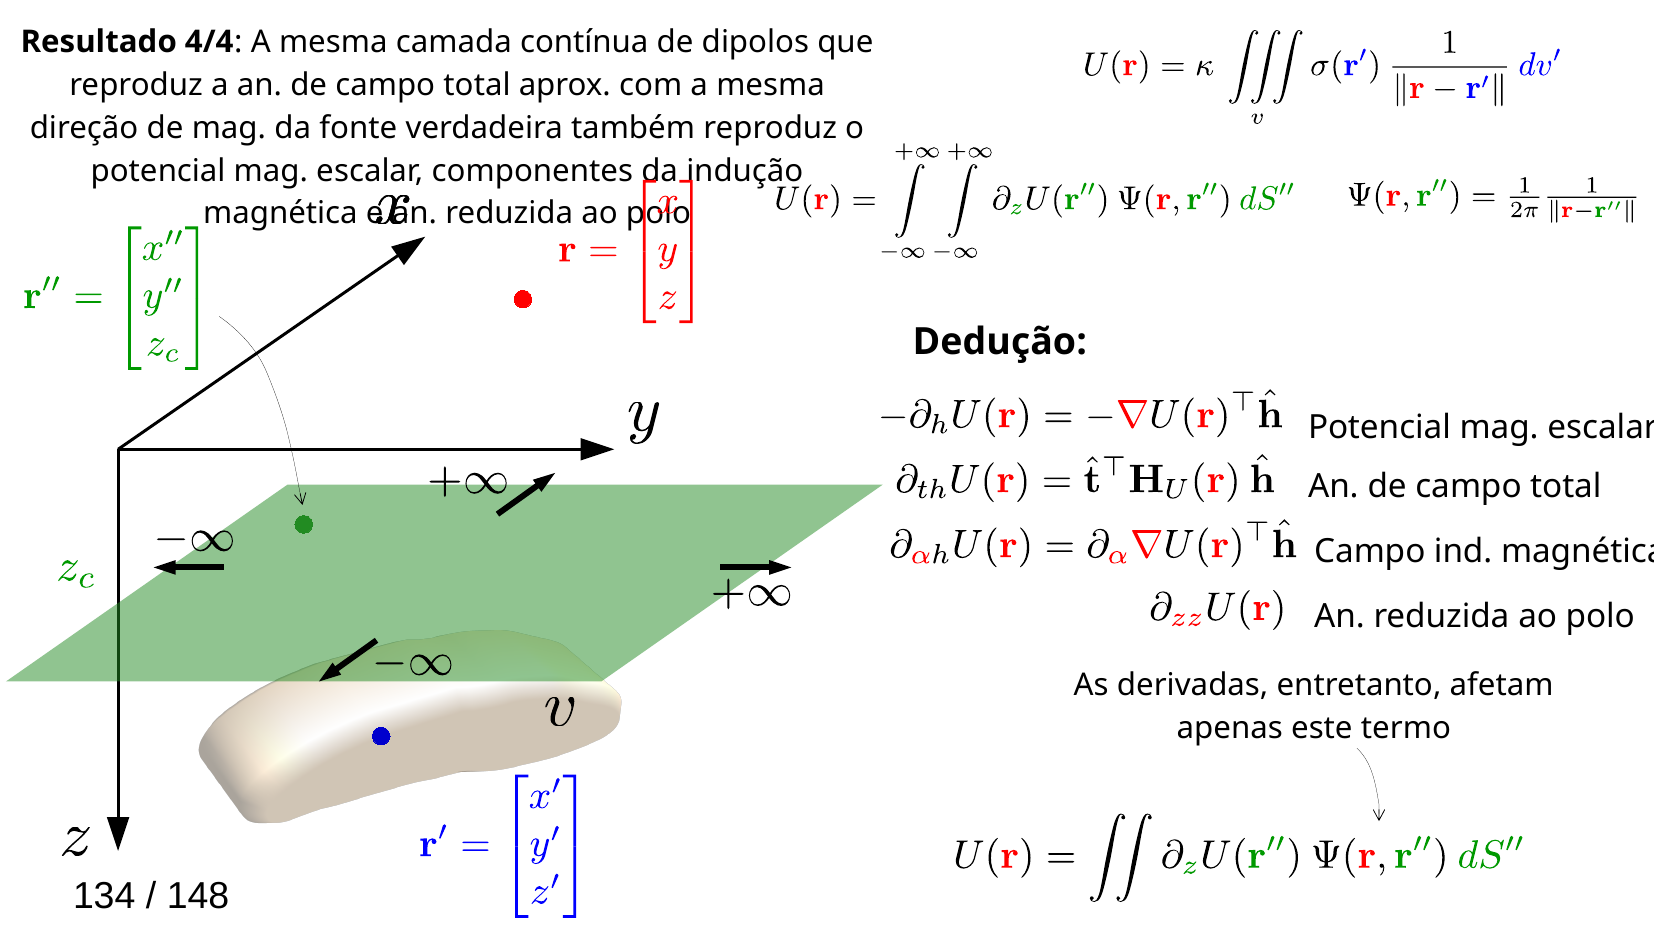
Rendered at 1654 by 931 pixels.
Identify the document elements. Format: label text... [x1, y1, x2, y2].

picture [876, 387, 1285, 439]
text_box [514, 290, 532, 308]
picture [893, 452, 1277, 504]
picture [56, 560, 95, 588]
text_box An. de campo total [1293, 454, 1630, 507]
picture [1346, 177, 1637, 223]
text_box Dedução: [897, 307, 1107, 364]
text_box <number> / 148 [0, 860, 205, 931]
picture [21, 224, 213, 372]
picture [417, 773, 591, 920]
picture [374, 195, 413, 224]
picture [556, 178, 708, 325]
picture [951, 812, 1525, 904]
picture [887, 517, 1299, 569]
picture [369, 646, 456, 681]
picture [626, 402, 662, 444]
text_box Potencial mag. escalar [1293, 395, 1653, 448]
text_box As derivadas, entretanto, afetam apenas este termo [1033, 654, 1595, 773]
text_box An. reduzida ao polo [1299, 584, 1638, 637]
picture [543, 697, 578, 726]
picture [425, 464, 512, 499]
picture [708, 576, 795, 612]
picture [59, 827, 93, 856]
picture [1147, 588, 1288, 632]
text_box Resultado 4/4: A mesma camada contínua de dipolos que reproduz a an. de campo total aprox. com a mesma direção de mag. da fonte verdadeira também reproduz o potencial mag. escalar, componentes da indução magnética e an. reduzida ao polo [5, 11, 904, 254]
text_box [5, 484, 883, 682]
text_box [372, 727, 391, 745]
text_box Campo ind. magnética [1299, 519, 1654, 572]
picture [772, 141, 1296, 262]
picture [1082, 30, 1561, 124]
picture [151, 522, 238, 557]
